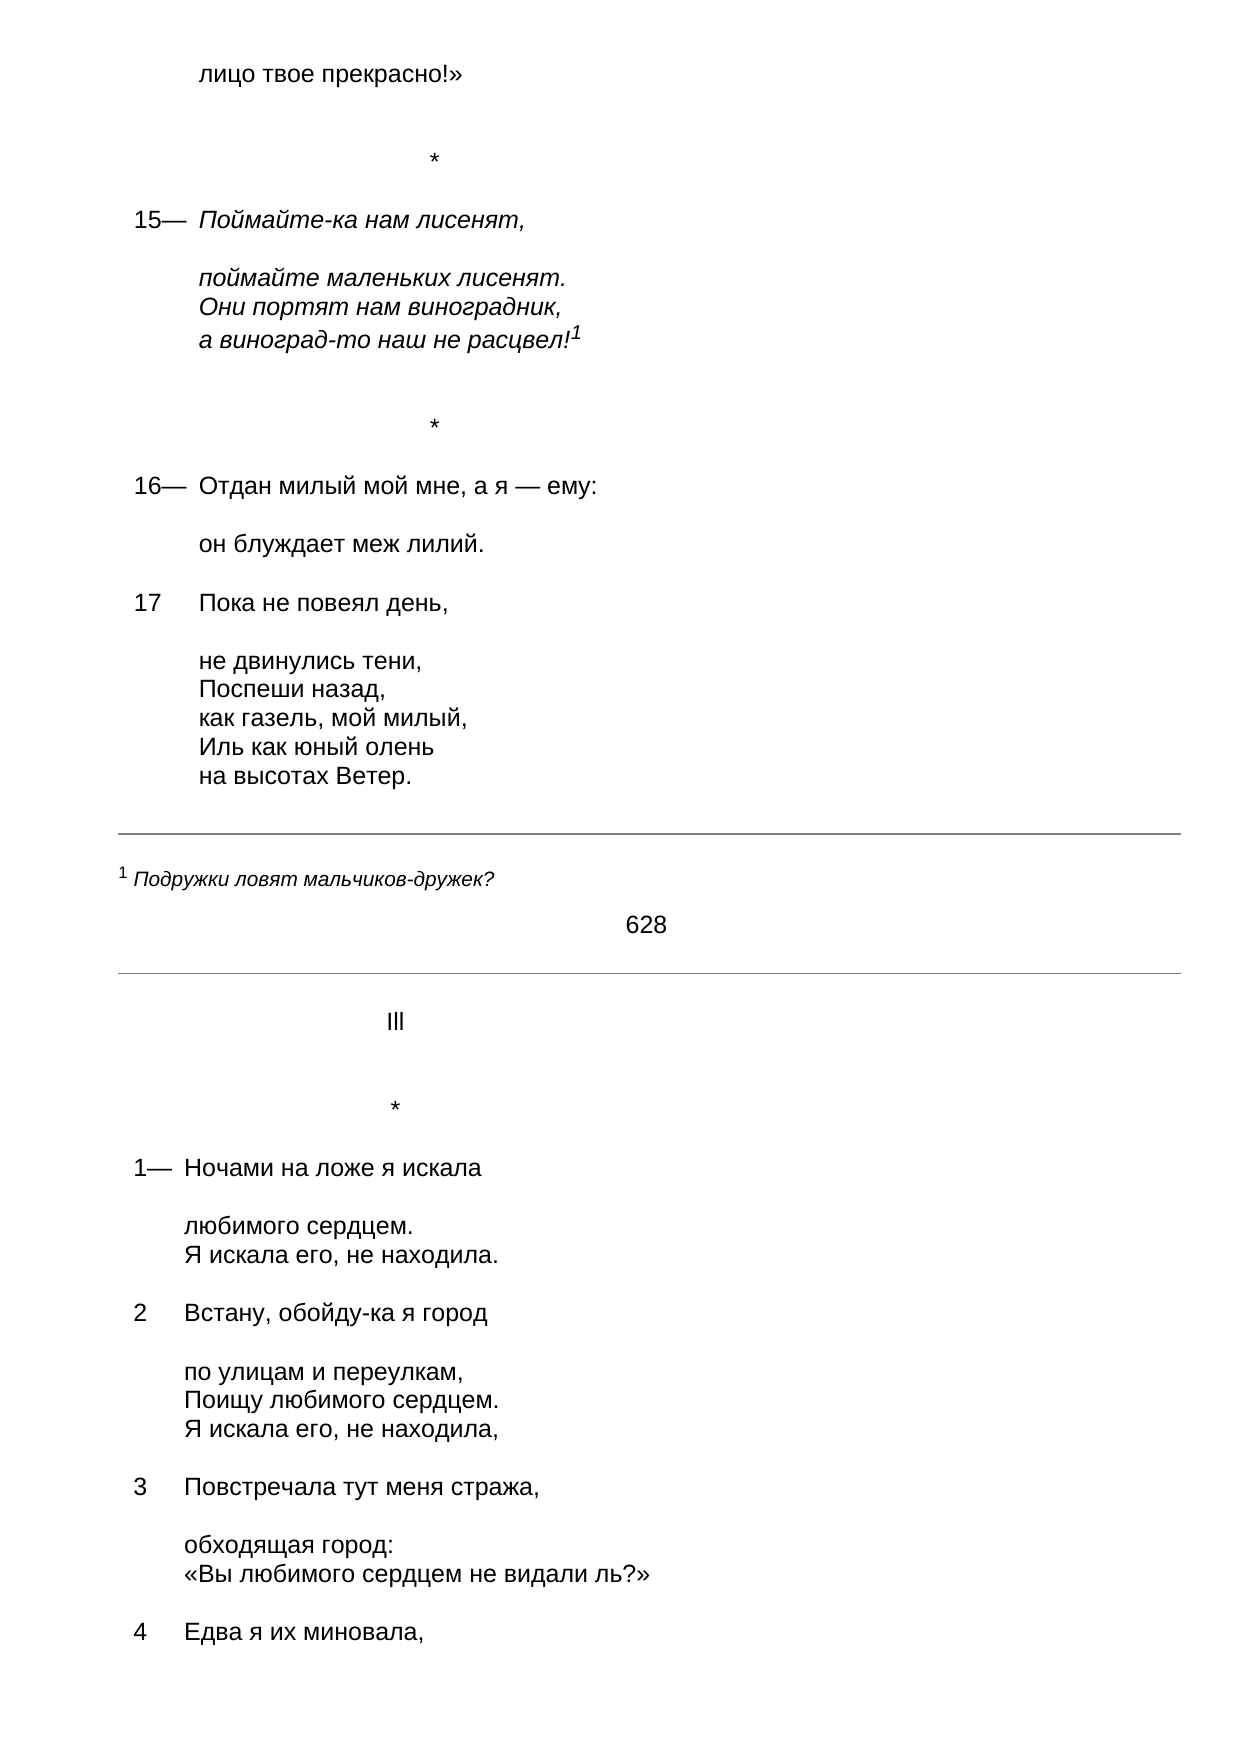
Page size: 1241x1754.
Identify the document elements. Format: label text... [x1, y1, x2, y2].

table_cell [161, 59, 198, 205]
table_cell [118, 59, 161, 205]
table_cell [147, 1298, 184, 1356]
table_cell Повстречала тут меня стража, [184, 1472, 679, 1530]
table_cell [147, 1618, 184, 1676]
table_cell [147, 1472, 184, 1530]
table_cell [161, 529, 198, 587]
table_header Ill * [118, 1007, 679, 1153]
table_cell [118, 1530, 147, 1617]
table_cell — [147, 1153, 184, 1211]
table_cell Встану, обойду-ка я город [184, 1298, 679, 1356]
table_cell 15 [118, 205, 161, 263]
table_cell Едва я их миновала, [184, 1618, 679, 1676]
table_cell Пока не повеял день, [199, 588, 677, 646]
table_cell 1 [118, 1153, 147, 1211]
table_cell 4 [118, 1618, 147, 1676]
table_cell он блуждает меж лилий. [199, 529, 677, 587]
table_cell по улицам и переулкам, Поищу любимого сердцем. Я искала его, не находила, [184, 1356, 679, 1472]
text 1 Подружки ловят мальчиков-дружек? [118, 863, 1181, 891]
table_cell Ночами на ложе я искала [184, 1153, 679, 1211]
table_cell [161, 588, 198, 646]
table_cell Поймайте-ка нам лисенят, [199, 205, 677, 263]
table_cell [161, 263, 198, 471]
table_cell [118, 1356, 147, 1472]
table_cell — [161, 471, 198, 529]
table_cell Отдан милый мой мне, а я — ему: [199, 471, 677, 529]
table_cell 3 [118, 1472, 147, 1530]
table_cell обходящая город: «Вы любимого сердцем не видали ль?» [184, 1530, 679, 1617]
table_cell [161, 646, 198, 819]
table_cell 2 [118, 1298, 147, 1356]
table_cell любимого сердцем. Я искала его, не находила. [184, 1211, 679, 1298]
table_cell [147, 1211, 184, 1298]
table_cell 17 [118, 588, 161, 646]
table_cell 16 [118, 471, 161, 529]
table_cell не двинулись тени, Поспеши назад, как газель, мой милый, Иль как юный олень на высотах Ветер. [199, 646, 677, 819]
table_cell [147, 1530, 184, 1617]
table_cell — [161, 205, 198, 263]
text 628 [118, 910, 1181, 939]
table_cell поймайте маленьких лисенят. Они портят нам виноградник, а виноград-то наш не расцвел!1 * [199, 263, 677, 471]
table_cell [147, 1356, 184, 1472]
table_cell [118, 646, 161, 819]
table_cell лицо твое прекрасно!» * [199, 59, 677, 205]
table_cell [118, 529, 161, 587]
table_cell [118, 1211, 147, 1298]
table_cell [118, 263, 161, 471]
